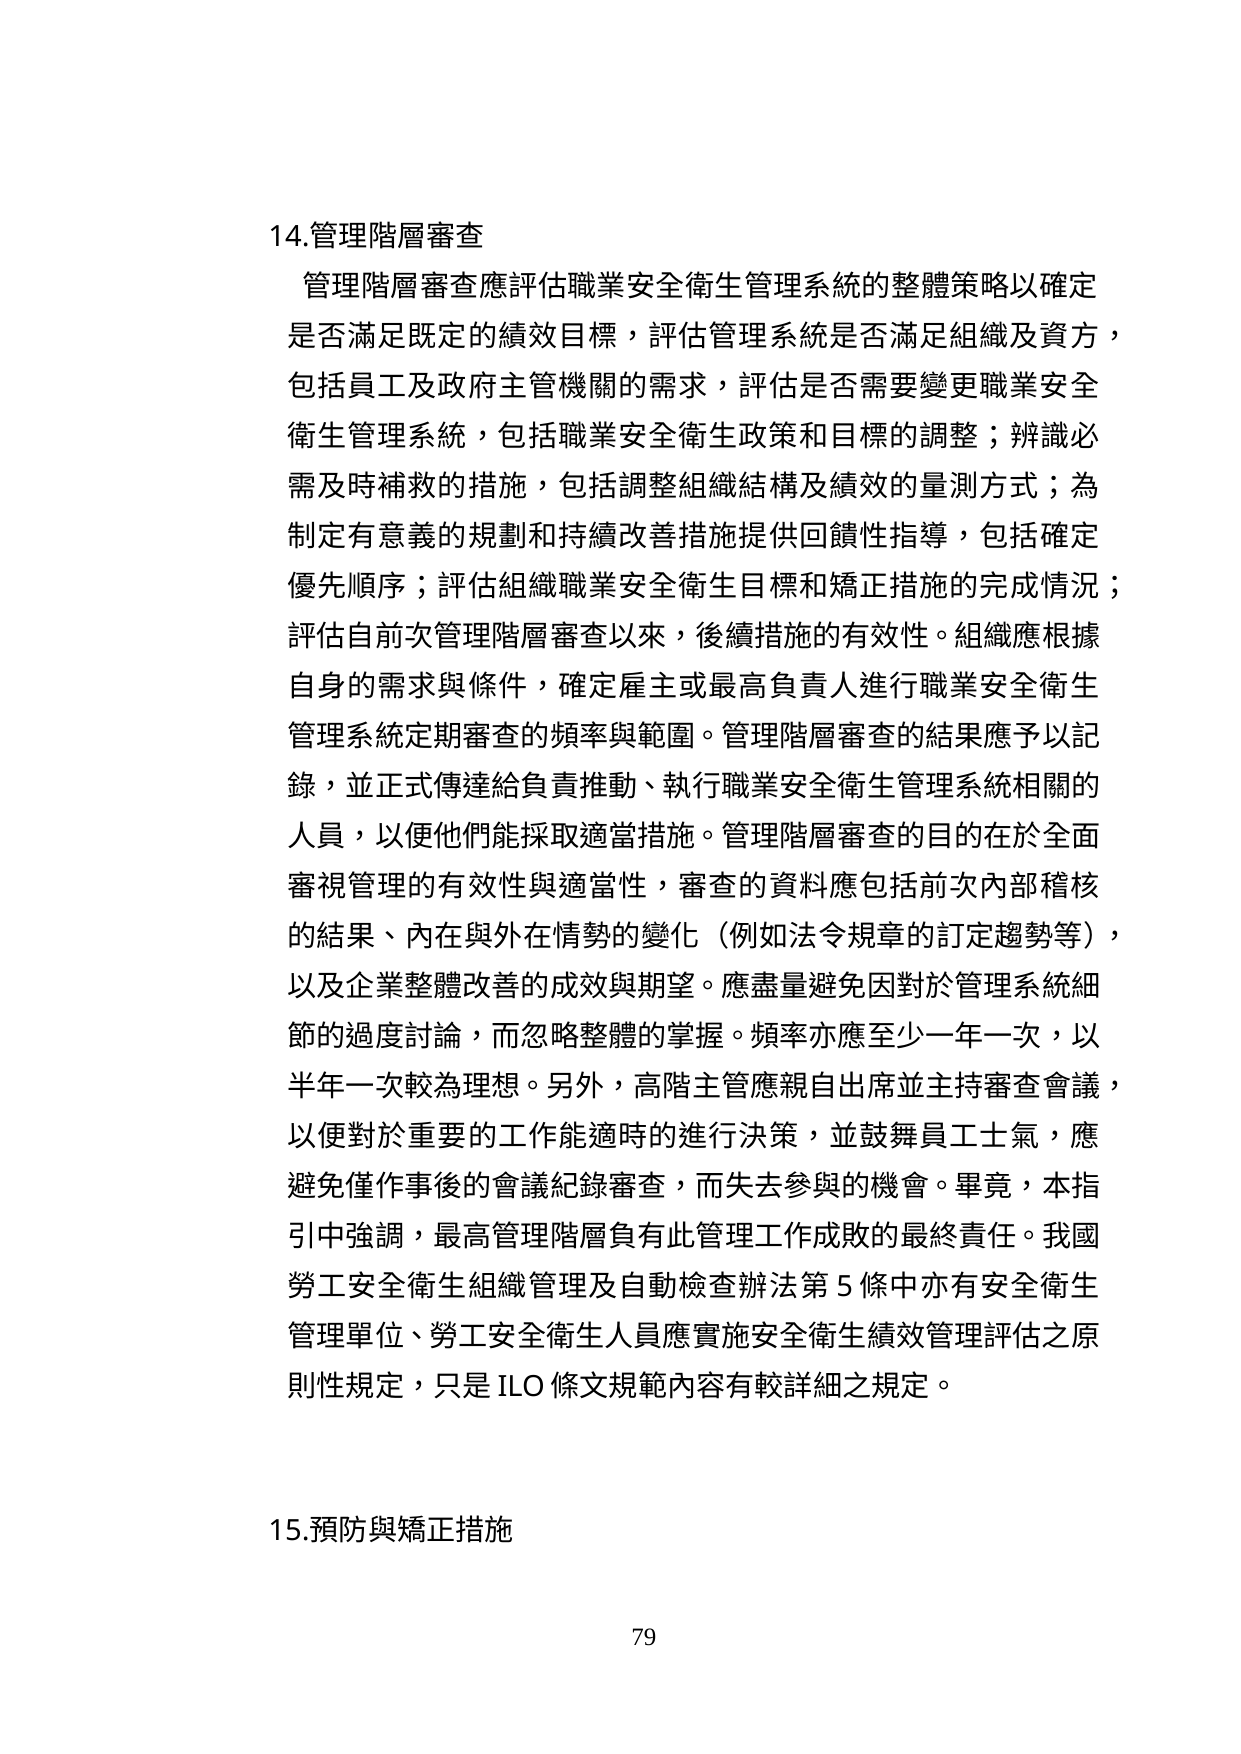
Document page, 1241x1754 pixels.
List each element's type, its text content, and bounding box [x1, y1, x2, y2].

text 管理階層審查應評估職業安全衛生管理系統的整體策略以確定是否滿足既定的績效目標，評估管理系統是否滿足組織及資方，包括員工及政府主管機關的需求，評估是否需要變更職業安全衛生管理系統，包括職業安全衛生政策和目標的調整；辨識必需及時補救的措施，包括調整組織結構及績效的量測方式；為制定有意義的規劃和持續改善措施提供回饋性指導，包括確定優先順序；評估組織職業安全衛生目標和矯正措施的完成情況；評估自前次管理階層審查以來，後續措施的有效性。組織應根據自身的需求與條件，確定雇主或最高負責人進行職業安全衛生管理系統定期審查的頻率與範圍。管理階層審查的結果應予以記錄，並正式傳達給負責推動、執行職業安全衛生管理系統相關的人員，以便他們能採取適當措施。管理階層審查的目的在於全面審視管理的有效性與適當性，審查的資料應包括前次內部稽核的結果、內在與外在情勢的變化（例如法令規章的訂定趨勢等），以及企業整體改善的成效與期望。應盡量避免因對於管理系統細節的過度討論，而忽略整體的掌握。頻率亦應至少一年一次，以半年一次較為理想。另外，高階主管應親自出席並主持審查會議，以便對於重要的工作能適時的進行決策，並鼓舞員工士氣，應避免僅作事後的會議紀錄審查，而失去參與的機會。畢竟，本指引中強調，最高管理階層負有此管理工作成敗的最終責任。我國勞工安全衛生組織管理及自動檢查辦法第5條中亦有安全衛生管理單位、勞工安全衛生人員應實施安全衛生績效管理評估之原則性規定，只是ILO條文規範內容有較詳細之規定。 [246, 257, 1100, 1407]
text 15.預防與矯正措施 [187, 1500, 1100, 1550]
text 14.管理階層審查 [187, 207, 1100, 257]
